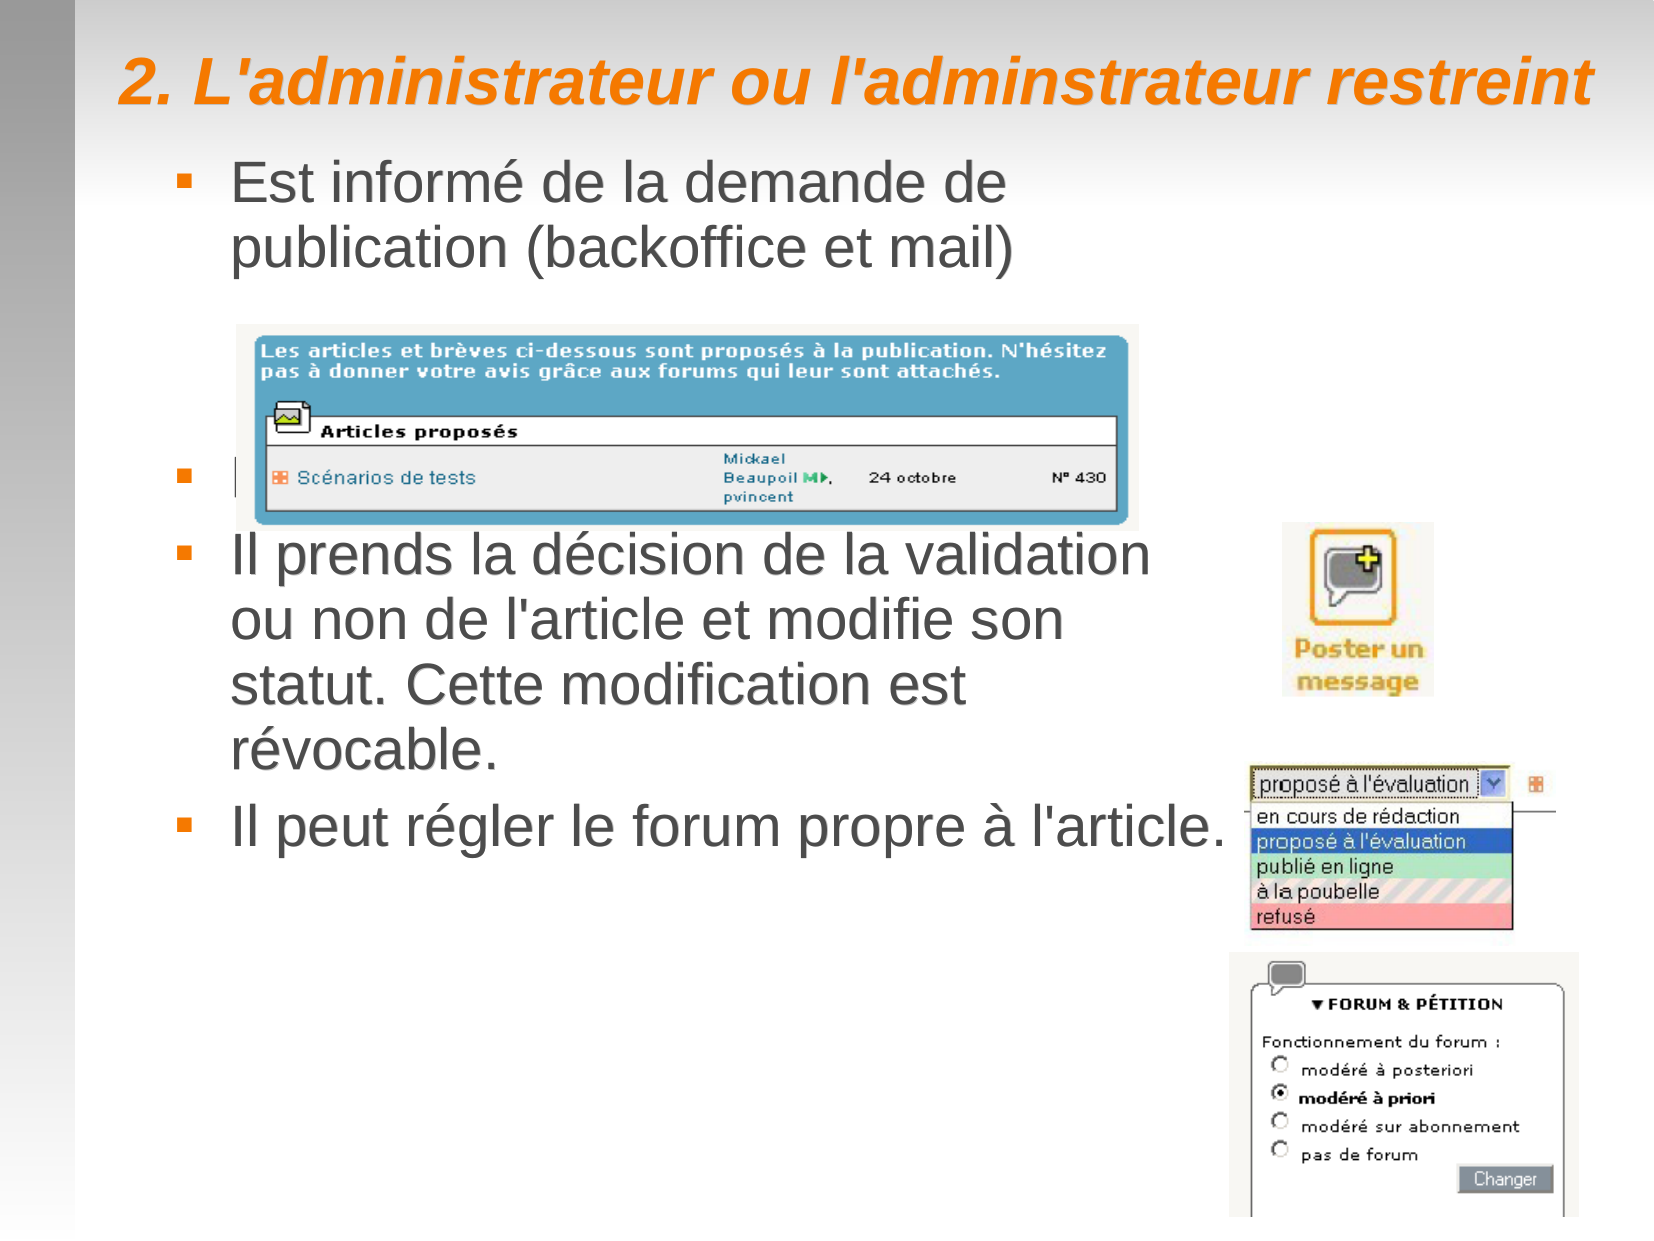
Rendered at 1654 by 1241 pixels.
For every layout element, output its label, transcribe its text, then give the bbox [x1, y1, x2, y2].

picture [236, 324, 1139, 531]
picture [1229, 952, 1579, 1217]
picture [1244, 761, 1556, 946]
picture [1282, 522, 1434, 700]
title 2. L'administrateur ou l'adminstrateur restreint [78, 0, 1637, 163]
list Est informé de la demande de publication (backoffice et mail) Participe et anime les discussions Il prends la décision de la validation ou non de l'article et modifie son statut. Cette modification est révocable. Il peut régler le forum propre à l'article. [159, 149, 1233, 1224]
